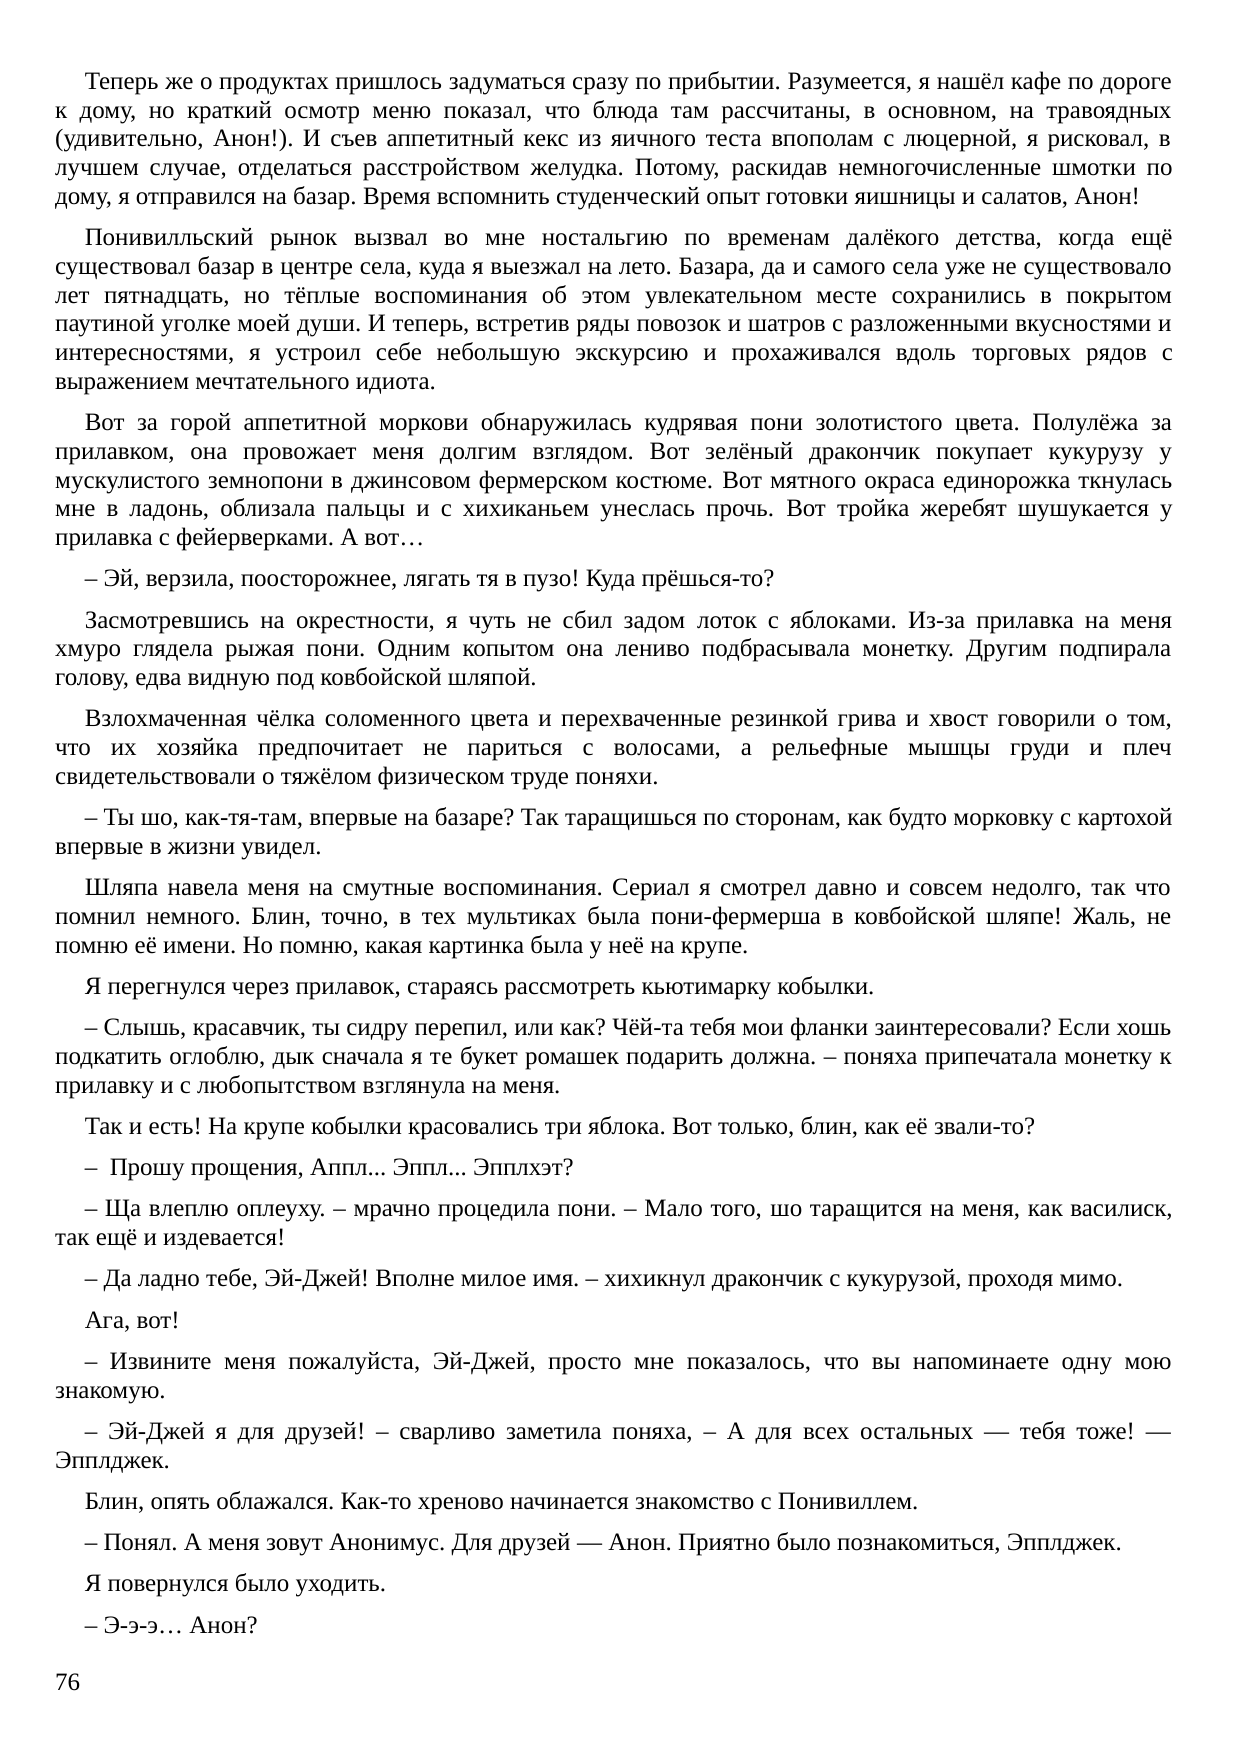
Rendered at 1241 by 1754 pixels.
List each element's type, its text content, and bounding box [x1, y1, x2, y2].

text Понивилльский рынок вызвал во мне ностальгию по временам далёкого детства, когда ещё существовал базар в центре села, куда я выезжал на лето. Базара, да и самого села уже не существовало лет пятнадцать, но тёплые воспоминания об этом увлекательном месте сохранились в покрытом паутиной уголке моей души. И теперь, встретив ряды повозок и шатров с разложенными вкусностями и интересностями, я устроил себе небольшую экскурсию и прохаживался вдоль торговых рядов с выражением мечтательного идиота. [55, 222, 1173, 395]
text – Прошу прощения, Аппл... Эппл... Эпплхэт? [55, 1152, 1173, 1181]
text – Э-э-э… Анон? [55, 1610, 1173, 1638]
text – Ща влеплю оплеуху. – мрачно процедила пони. – Мало того, шо таращится на меня, как василиск, так ещё и издевается! [55, 1193, 1173, 1251]
text Я повернулся было уходить. [55, 1568, 1173, 1597]
text Засмотревшись на окрестности, я чуть не сбил задом лоток с яблоками. Из-за прилавка на меня хмуро глядела рыжая пони. Одним копытом она лениво подбрасывала монетку. Другим подпирала голову, едва видную под ковбойской шляпой. [55, 605, 1173, 691]
text – Извините меня пожалуйста, Эй-Джей, просто мне показалось, что вы напоминаете одну мою знакомую. [55, 1346, 1173, 1403]
text – Понял. А меня зовут Анонимус. Для друзей — Анон. Приятно было познакомиться, Эпплджек. [55, 1527, 1173, 1556]
text Так и есть! На крупе кобылки красовались три яблока. Вот только, блин, как её звали-то? [55, 1111, 1173, 1140]
text – Эй-Джей я для друзей! – сварливо заметила поняха, – А для всех остальных — тебя тоже! — Эпплджек. [55, 1416, 1173, 1473]
text Вот за горой аппетитной моркови обнаружилась кудрявая пони золотистого цвета. Полулёжа за прилавком, она провожает меня долгим взглядом. Вот зелёный дракончик покупает кукурузу у мускулистого земнопони в джинсовом фермерском костюме. Вот мятного окраса единорожка ткнулась мне в ладонь, облизала пальцы и с хихиканьем унеслась прочь. Вот тройка жеребят шушукается у прилавка с фейерверками. А вот… [55, 407, 1173, 551]
text – Слышь, красавчик, ты сидру перепил, или как? Чёй-та тебя мои фланки заинтересовали? Если хошь подкатить оглоблю, дык сначала я те букет ромашек подарить должна. – поняха припечатала монетку к прилавку и с любопытством взглянула на меня. [55, 1012, 1173, 1098]
text – Эй, верзила, поосторожнее, лягать тя в пузо! Куда прёшься-то? [55, 563, 1173, 592]
text Шляпа навела меня на смутные воспоминания. Сериал я смотрел давно и совсем недолго, так что помнил немного. Блин, точно, в тех мультиках была пони-фермерша в ковбойской шляпе! Жаль, не помню её имени. Но помню, какая картинка была у неё на крупе. [55, 872, 1173, 958]
text Ага, вот! [55, 1305, 1173, 1333]
text Блин, опять облажался. Как-то хреново начинается знакомство с Понивиллем. [55, 1486, 1173, 1515]
text Теперь же о продуктах пришлось задуматься сразу по прибытии. Разумеется, я нашёл кафе по дороге к дому, но краткий осмотр меню показал, что блюда там рассчитаны, в основном, на травоядных (удивительно, Анон!). И съев аппетитный кекс из яичного теста впополам с люцерной, я рисковал, в лучшем случае, отделаться расстройством желудка. Потому, раскидав немногочисленные шмотки по дому, я отправился на базар. Время вспомнить студенческий опыт готовки яишницы и салатов, Анон! [55, 66, 1173, 210]
text – Ты шо, как-тя-там, впервые на базаре? Так таращишься по сторонам, как будто морковку с картохой впервые в жизни увидел. [55, 802, 1173, 860]
text Взлохмаченная чёлка соломенного цвета и перехваченные резинкой грива и хвост говорили о том, что их хозяйка предпочитает не париться с волосами, а рельефные мышцы груди и плеч свидетельствовали о тяжёлом физическом труде поняхи. [55, 703, 1173, 790]
text Я перегнулся через прилавок, стараясь рассмотреть кьютимарку кобылки. [55, 971, 1173, 1000]
text – Да ладно тебе, Эй-Джей! Вполне милое имя. – хихикнул дракончик с кукурузой, проходя мимо. [55, 1263, 1173, 1292]
